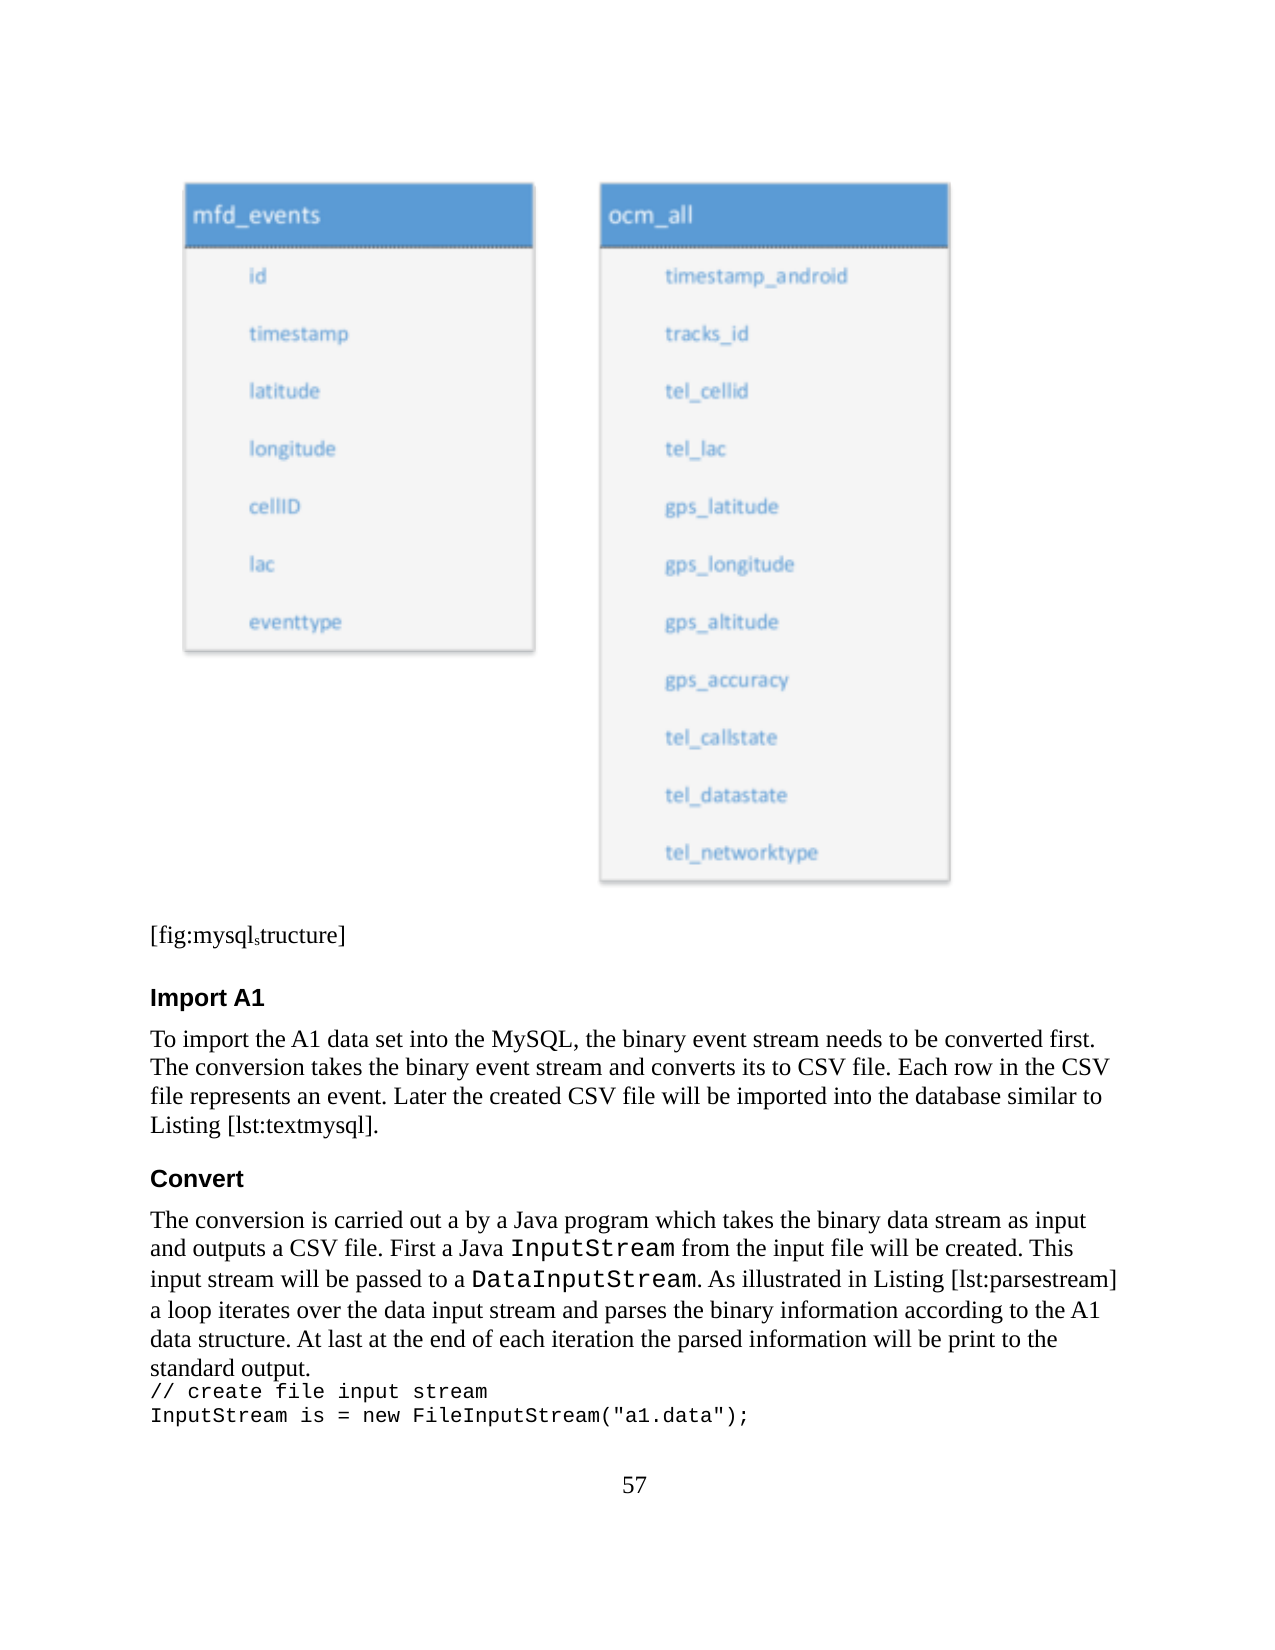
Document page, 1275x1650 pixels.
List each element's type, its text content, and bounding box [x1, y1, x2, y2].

subtitle Convert [150, 1164, 1125, 1192]
text InputStream is = new FileInputStream("a1.data"); [150, 1405, 1125, 1429]
text // create file input stream [150, 1381, 1125, 1405]
text To import the A1 data set into the MySQL, the binary event stream needs to be converted first. The conversion takes the binary event stream and converts its to CSV file. Each row in the CSV file represents an event. Later the created CSV file will be imported into the database similar to Listing [lst:textmysql]. [150, 1024, 1125, 1139]
text [fig:mysqlstructure] [150, 915, 1125, 949]
subtitle Import A1 [150, 983, 1125, 1011]
picture [150, 150, 984, 915]
text The conversion is carried out a by a Java program which takes the binary data stream as input and outputs a CSV file. First a Java InputStream from the input file will be created. This input stream will be passed to a DataInputStream. As illustrated in Listing [lst:parsestream] a loop iterates over the data input stream and parses the binary information according to the A1 data structure. At last at the end of each iteration the parsed information will be print to the standard output. [150, 1205, 1125, 1381]
